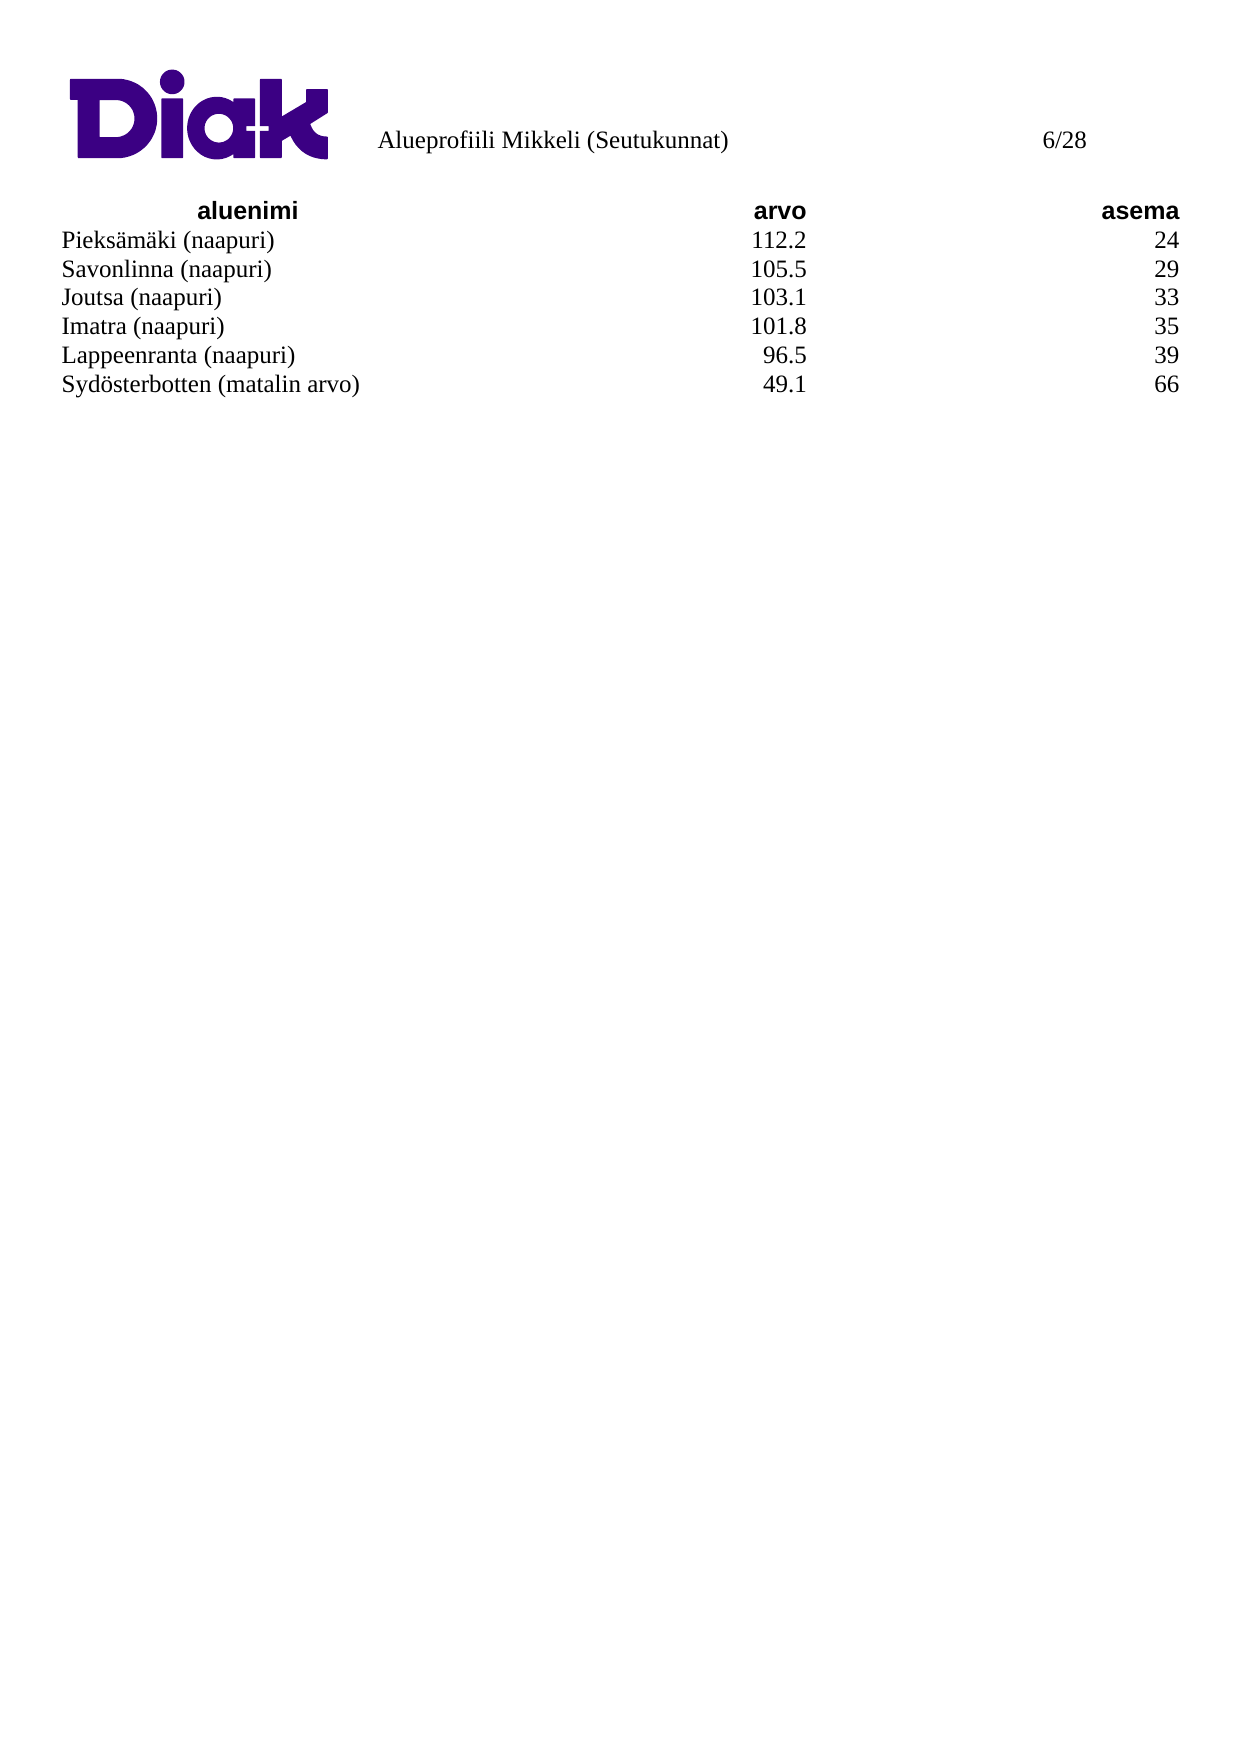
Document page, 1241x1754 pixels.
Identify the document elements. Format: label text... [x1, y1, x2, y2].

table_cell 101.8 [434, 311, 806, 340]
table_cell 103.1 [434, 283, 806, 311]
table_cell Lappeenranta (naapuri) [61, 340, 434, 369]
table_cell Imatra (naapuri) [61, 311, 434, 340]
table_cell 96.5 [434, 340, 806, 369]
table_cell 24 [806, 225, 1179, 254]
table_cell 35 [806, 311, 1179, 340]
table_header asema [806, 196, 1179, 225]
table_cell Joutsa (naapuri) [61, 283, 434, 311]
table_cell Savonlinna (naapuri) [61, 254, 434, 282]
table_cell 105.5 [434, 254, 806, 282]
table_cell 49.1 [434, 369, 806, 397]
table_cell 66 [806, 369, 1179, 397]
table_cell Sydösterbotten (matalin arvo) [61, 369, 434, 397]
table_cell 39 [806, 340, 1179, 369]
table_cell 29 [806, 254, 1179, 282]
table_cell Pieksämäki (naapuri) [61, 225, 434, 254]
table_header arvo [434, 196, 806, 225]
table_cell 112.2 [434, 225, 806, 254]
table_header aluenimi [61, 196, 434, 225]
table_cell 33 [806, 283, 1179, 311]
